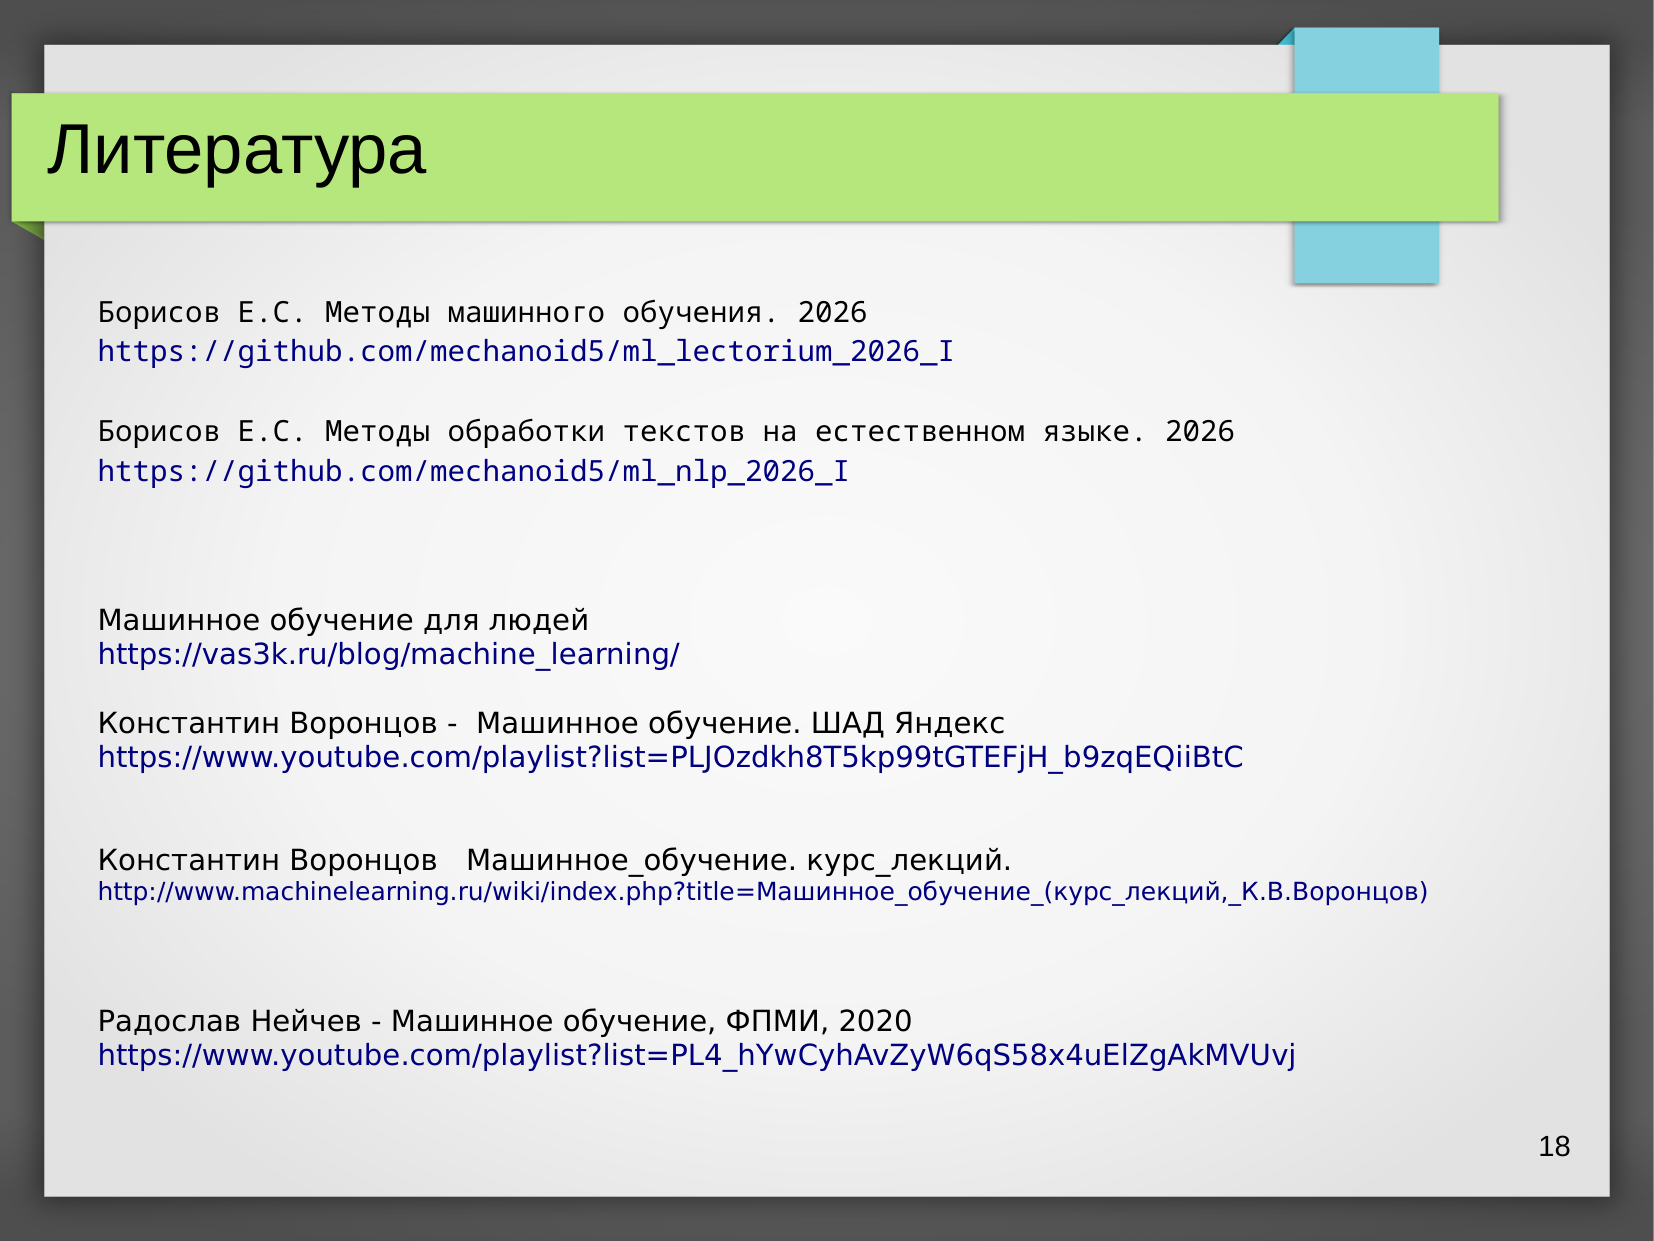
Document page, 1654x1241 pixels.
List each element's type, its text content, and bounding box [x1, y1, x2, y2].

title Литература [47, 96, 1536, 201]
picture [0, 0, 1654, 1241]
text_box Борисов Е.С. Методы машинного обучения. 2026 https://github.com/mechanoid5/ml_lectorium_2026_I Борисов Е.С. Методы обработки текстов на естественном языке. 2026 https://github.com/mechanoid5/ml_nlp_2026_I Машинное обучение для людей https://vas3k.ru/blog/machine_learning/ Константин Воронцов - Машинное обучение. ШАД Яндекс https://www.youtube.com/playlist?list=PLJOzdkh8T5kp99tGTEFjH_b9zqEQiiBtC Константин Воронцов Машинное_обучение. курс_лекций. http://www.machinelearning.ru/wiki/index.php?title=Машинное_обучение_(курс_лекций,_К.В.Воронцов) Радослав Нейчев - Машинное обучение, ФПМИ, 2020 https://www.youtube.com/playlist?list=PL4_hYwCyhAvZyW6qS58x4uElZgAkMVUvj [82, 283, 1560, 1077]
